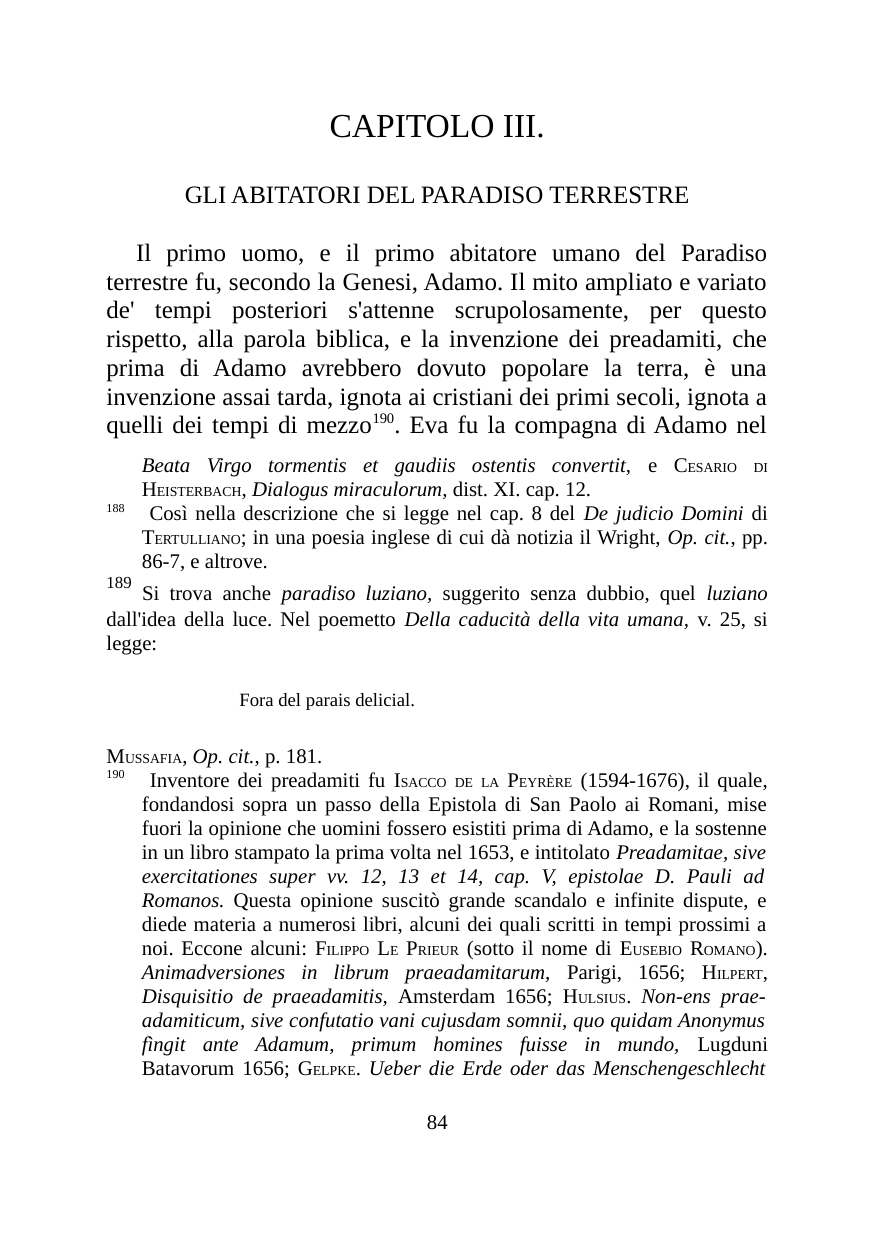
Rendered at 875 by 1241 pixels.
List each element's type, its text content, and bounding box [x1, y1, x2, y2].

text GLI ABITATORI DEL PARADISO TERRESTRE [106, 180, 768, 209]
text Si trova anche paradiso luziano, suggerito senza dubbio, quel luziano dall'idea della luce. Nel poemetto Della caducità della vita umana, v. 25, si legge: [106, 573, 768, 655]
text Il primo uomo, e il primo abitatore umano del Paradiso terrestre fu, secondo la Genesi, Adamo. Il mito ampliato e variato de' tempi posteriori s'attenne scrupolosamente, per questo rispetto, alla parola biblica, e la invenzione dei preadamiti, che prima di Adamo avrebbero dovuto popolare la terra, è una invenzione assai tarda, ignota ai cristiani dei primi secoli, ignota a quelli dei tempi di mezzo. Eva fu la compagna di Adamo nel [106, 238, 768, 439]
text Così nella descrizione che si legge nel cap. 8 del De judicio Domini di Tertulliano; in una poesia inglese di cui dà notizia il Wright, Op. cit., pp. 86-7, e altrove. [106, 501, 768, 573]
text Mussafia, Op. cit., p. 181. [106, 743, 768, 768]
text Beata Virgo tormentis et gaudiis ostentis convertit, e Cesario di Heisterbach, Dialogus miraculorum, dist. XI. cap. 12. [106, 453, 768, 501]
subtitle CAPITOLO III. [106, 106, 768, 145]
text Inventore dei preadamiti fu Isacco de la Peyrère (1594-1676), il quale, fondandosi sopra un passo della Epistola di San Paolo ai Romani, mise fuori la opinione che uomini fossero esistiti prima di Adamo, e la sostenne in un libro stampato la prima volta nel 1653, e intitolato Preadamitae, sive exercitationes super vv. 12, 13 et 14, cap. V, epistolae D. Pauli ad Romanos. Questa opinione suscitò grande scandalo e infinite dispute, e diede materia a numerosi libri, alcuni dei quali scritti in tempi prossimi a noi. Eccone alcuni: Filippo Le Prieur (sotto il nome di Eusebio Romano). Animadversiones in librum praeadamitarum, Parigi, 1656; Hilpert, Disquisitio de praeadamitis, Amsterdam 1656; Hulsius. Non-ens prae-adamiticum, sive confutatio vani cujusdam somnii, quo quidam Anonymus fìngit ante Adamum, primum homines fuisse in mundo, Lugduni Batavorum 1656; Gelpke. Ueber die Erde oder das Menschengeschlecht [106, 768, 768, 1080]
text Fora del parais delicial. [239, 688, 768, 710]
